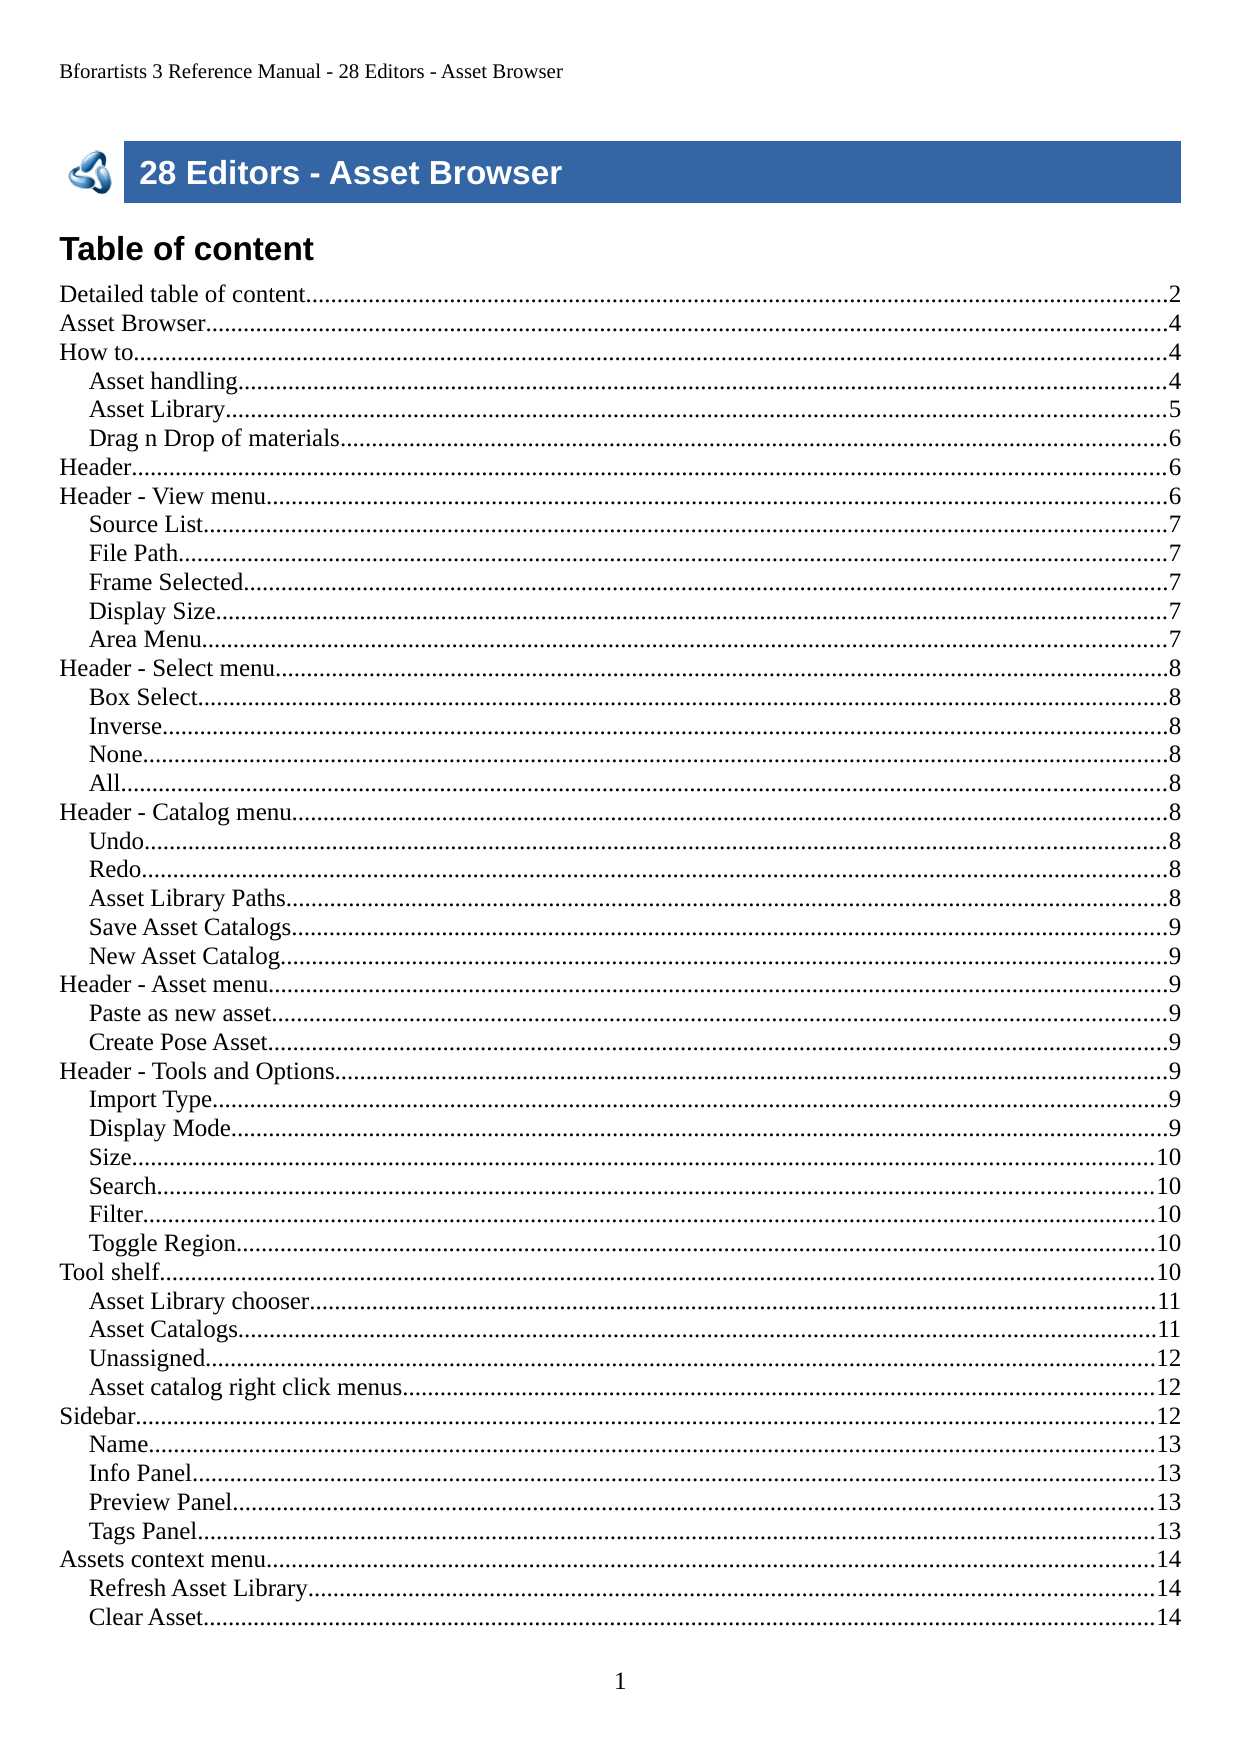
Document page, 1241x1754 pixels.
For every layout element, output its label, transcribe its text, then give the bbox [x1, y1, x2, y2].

text New Asset Catalog 9 [88, 941, 1181, 969]
text Header 6 [59, 452, 1181, 481]
text How to 4 [59, 337, 1181, 366]
text Frame Selected 7 [88, 567, 1181, 596]
table_header 28 Editors - Asset Browser [124, 141, 1181, 203]
subtitle Table of content [59, 228, 1181, 267]
table_header [59, 141, 124, 203]
text None 8 [88, 739, 1181, 768]
text Header - View menu 6 [59, 481, 1181, 509]
text Refresh Asset Library 14 [88, 1573, 1181, 1602]
text Asset Library 5 [88, 394, 1181, 423]
text Search 10 [88, 1171, 1181, 1199]
text Asset catalog right click menus 12 [88, 1372, 1181, 1401]
text Name 13 [88, 1429, 1181, 1458]
text Create Pose Asset 9 [88, 1027, 1181, 1056]
text Header - Select menu 8 [59, 653, 1181, 682]
text Unassigned 12 [88, 1343, 1181, 1372]
text Area Menu 7 [88, 624, 1181, 653]
text Size 10 [88, 1142, 1181, 1171]
text Asset Library chooser 11 [88, 1286, 1181, 1314]
text Asset Library Paths 8 [88, 883, 1181, 912]
text Header - Tools and Options 9 [59, 1056, 1181, 1084]
text Asset handling 4 [88, 366, 1181, 394]
text All 8 [88, 768, 1181, 797]
text Detailed table of content 2 [59, 279, 1181, 308]
text Display Mode 9 [88, 1113, 1181, 1142]
text Asset Browser 4 [59, 308, 1181, 337]
text Display Size 7 [88, 596, 1181, 624]
text Preview Panel 13 [88, 1487, 1181, 1516]
text Paste as new asset 9 [88, 998, 1181, 1027]
text Filter 10 [88, 1199, 1181, 1228]
picture [65, 147, 114, 197]
text Info Panel 13 [88, 1458, 1181, 1487]
text Source List 7 [88, 509, 1181, 538]
text Inverse 8 [88, 711, 1181, 739]
text Sidebar 12 [59, 1401, 1181, 1429]
text Toggle Region 10 [88, 1228, 1181, 1257]
text Header - Catalog menu 8 [59, 797, 1181, 826]
text Save Asset Catalogs 9 [88, 912, 1181, 941]
text Box Select 8 [88, 682, 1181, 711]
text Import Type 9 [88, 1084, 1181, 1113]
text Drag n Drop of materials 6 [88, 423, 1181, 452]
text Tags Panel 13 [88, 1516, 1181, 1544]
text Redo 8 [88, 854, 1181, 883]
text Tool shelf 10 [59, 1257, 1181, 1286]
text Header - Asset menu 9 [59, 969, 1181, 998]
text File Path 7 [88, 538, 1181, 567]
text Undo 8 [88, 826, 1181, 854]
text Asset Catalogs 11 [88, 1314, 1181, 1343]
text Clear Asset 14 [88, 1602, 1181, 1631]
text Assets context menu 14 [59, 1544, 1181, 1573]
